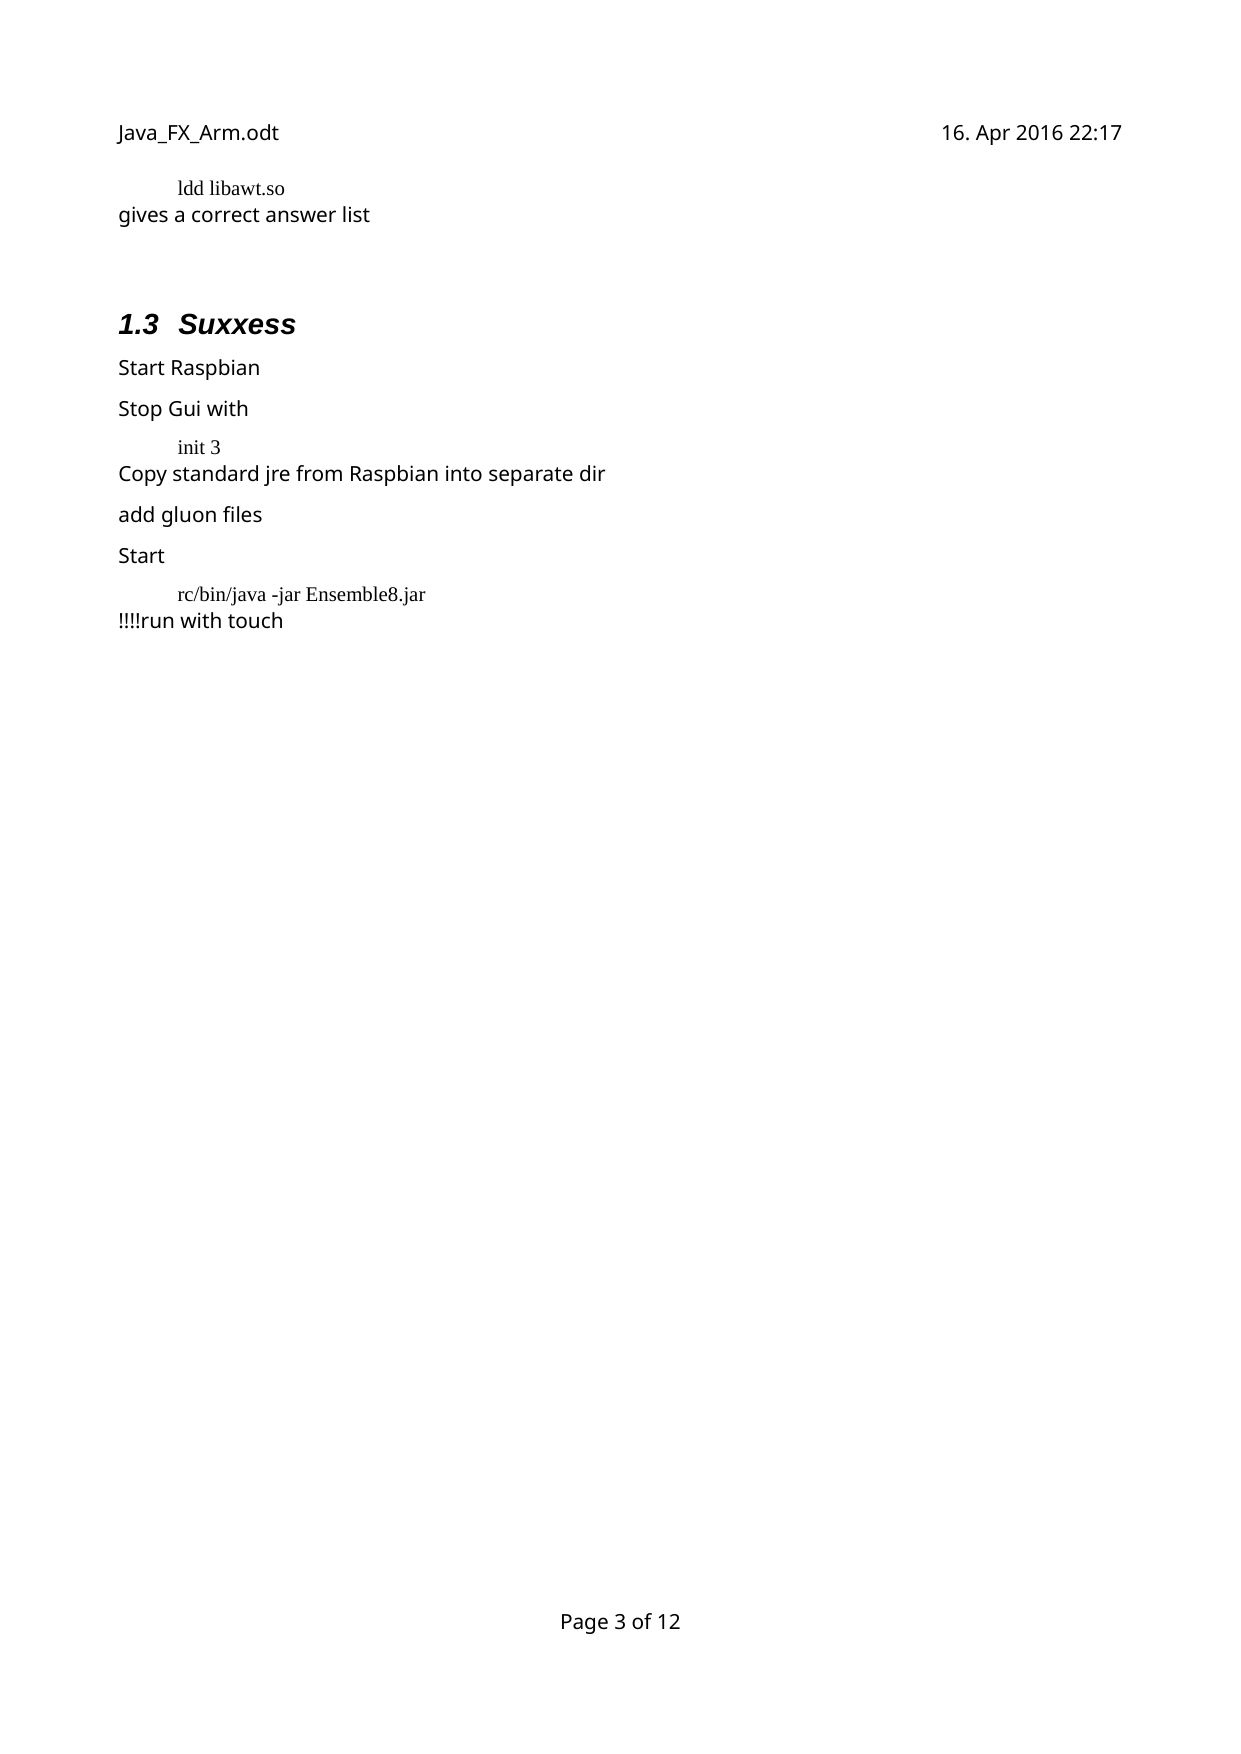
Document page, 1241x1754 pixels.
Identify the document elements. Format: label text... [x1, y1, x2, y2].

text Stop Gui with [118, 394, 1122, 422]
text ldd libawt.so [177, 176, 1122, 200]
text Start [118, 541, 1122, 569]
text Start Raspbian [118, 353, 1122, 381]
text init 3 [177, 435, 1122, 459]
text add gluon files [118, 500, 1122, 528]
text Copy standard jre from Raspbian into separate dir [118, 459, 1122, 487]
text rc/bin/java -jar Ensemble8.jar [177, 582, 1122, 606]
text !!!!run with touch [118, 606, 1122, 634]
subtitle Suxxess [118, 307, 1122, 341]
text gives a correct answer list [118, 200, 1122, 228]
